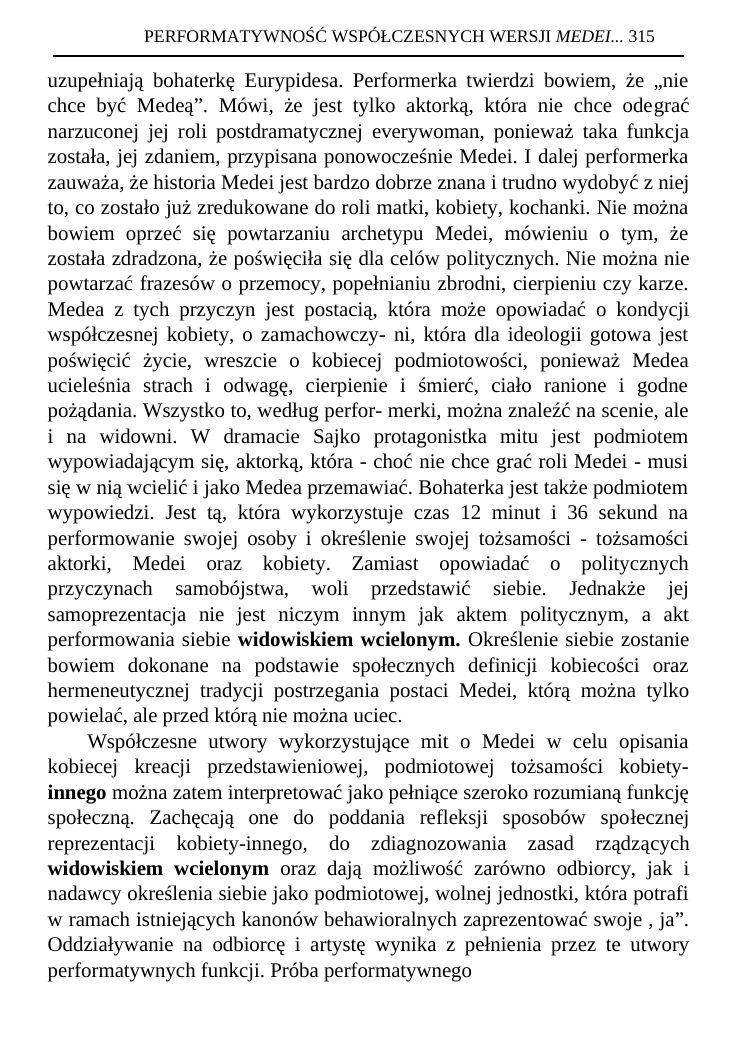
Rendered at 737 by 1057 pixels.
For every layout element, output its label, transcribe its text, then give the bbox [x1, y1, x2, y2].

text PERFORMATYWNOŚĆ WSPÓŁCZESNYCH WERSJI MEDEI... 315 [112, 25, 686, 46]
text Współczesne utwory wykorzystujące mit o Medei w celu opisania kobiecej kreacji przedstawieniowej, podmiotowej tożsamości kobiety- innego można zatem interpretować jako pełniące szeroko rozumianą funkcję społeczną. Zachęcają one do poddania refleksji sposobów spo­łecznej reprezentacji kobiety-innego, do zdiagnozowania zasad rządzą­cych widowiskiem wcielonym oraz dają możliwość zarówno odbiorcy, jak i nadawcy określenia siebie jako podmiotowej, wolnej jednostki, która potrafi w ramach istniejących kanonów behawioralnych zaprezen­tować swoje , ja”. Oddziaływanie na odbiorcę i artystę wynika z pełnie­nia przez te utwory performatywnych funkcji. Próba performatywnego [47, 729, 689, 982]
text uzupełniają bohaterkę Eurypidesa. Performerka twierdzi bowiem, że „nie chce być Medeą”. Mówi, że jest tylko aktorką, która nie chce ode­grać narzuconej jej roli postdramatycznej everywoman, ponieważ taka funkcja została, jej zdaniem, przypisana ponowocześnie Medei. I dalej performerka zauważa, że historia Medei jest bardzo dobrze znana i trud­no wydobyć z niej to, co zostało już zredukowane do roli matki, kobiety, kochanki. Nie można bowiem oprzeć się powtarzaniu archetypu Medei, mówieniu o tym, że została zdradzona, że poświęciła się dla celów po­litycznych. Nie można nie powtarzać frazesów o przemocy, popełnianiu zbrodni, cierpieniu czy karze. Medea z tych przyczyn jest postacią, któ­ra może opowiadać o kondycji współczesnej kobiety, o zamachowczy- ni, która dla ideologii gotowa jest poświęcić życie, wreszcie o kobiecej podmiotowości, ponieważ Medea ucieleśnia strach i odwagę, cierpienie i śmierć, ciało ranione i godne pożądania. Wszystko to, według perfor- merki, można znaleźć na scenie, ale i na widowni. W dramacie Sajko protagonistka mitu jest podmiotem wypowiadającym się, aktorką, która - choć nie chce grać roli Medei - musi się w nią wcielić i jako Medea przemawiać. Bohaterka jest także podmiotem wypowiedzi. Jest tą, która wykorzystuje czas 12 minut i 36 sekund na performowanie swojej osoby i określenie swojej tożsamości - tożsamości aktorki, Medei oraz kobie­ty. Zamiast opowiadać o politycznych przyczynach samobójstwa, woli przedstawić siebie. Jednakże jej samoprezentacja nie jest niczym in­nym jak aktem politycznym, a akt performowania siebie widowiskiem wcielonym. Określenie siebie zostanie bowiem dokonane na podstawie społecznych definicji kobiecości oraz hermeneutycznej tradycji postrze­gania postaci Medei, którą można tylko powielać, ale przed którą nie można uciec. [47, 68, 689, 727]
